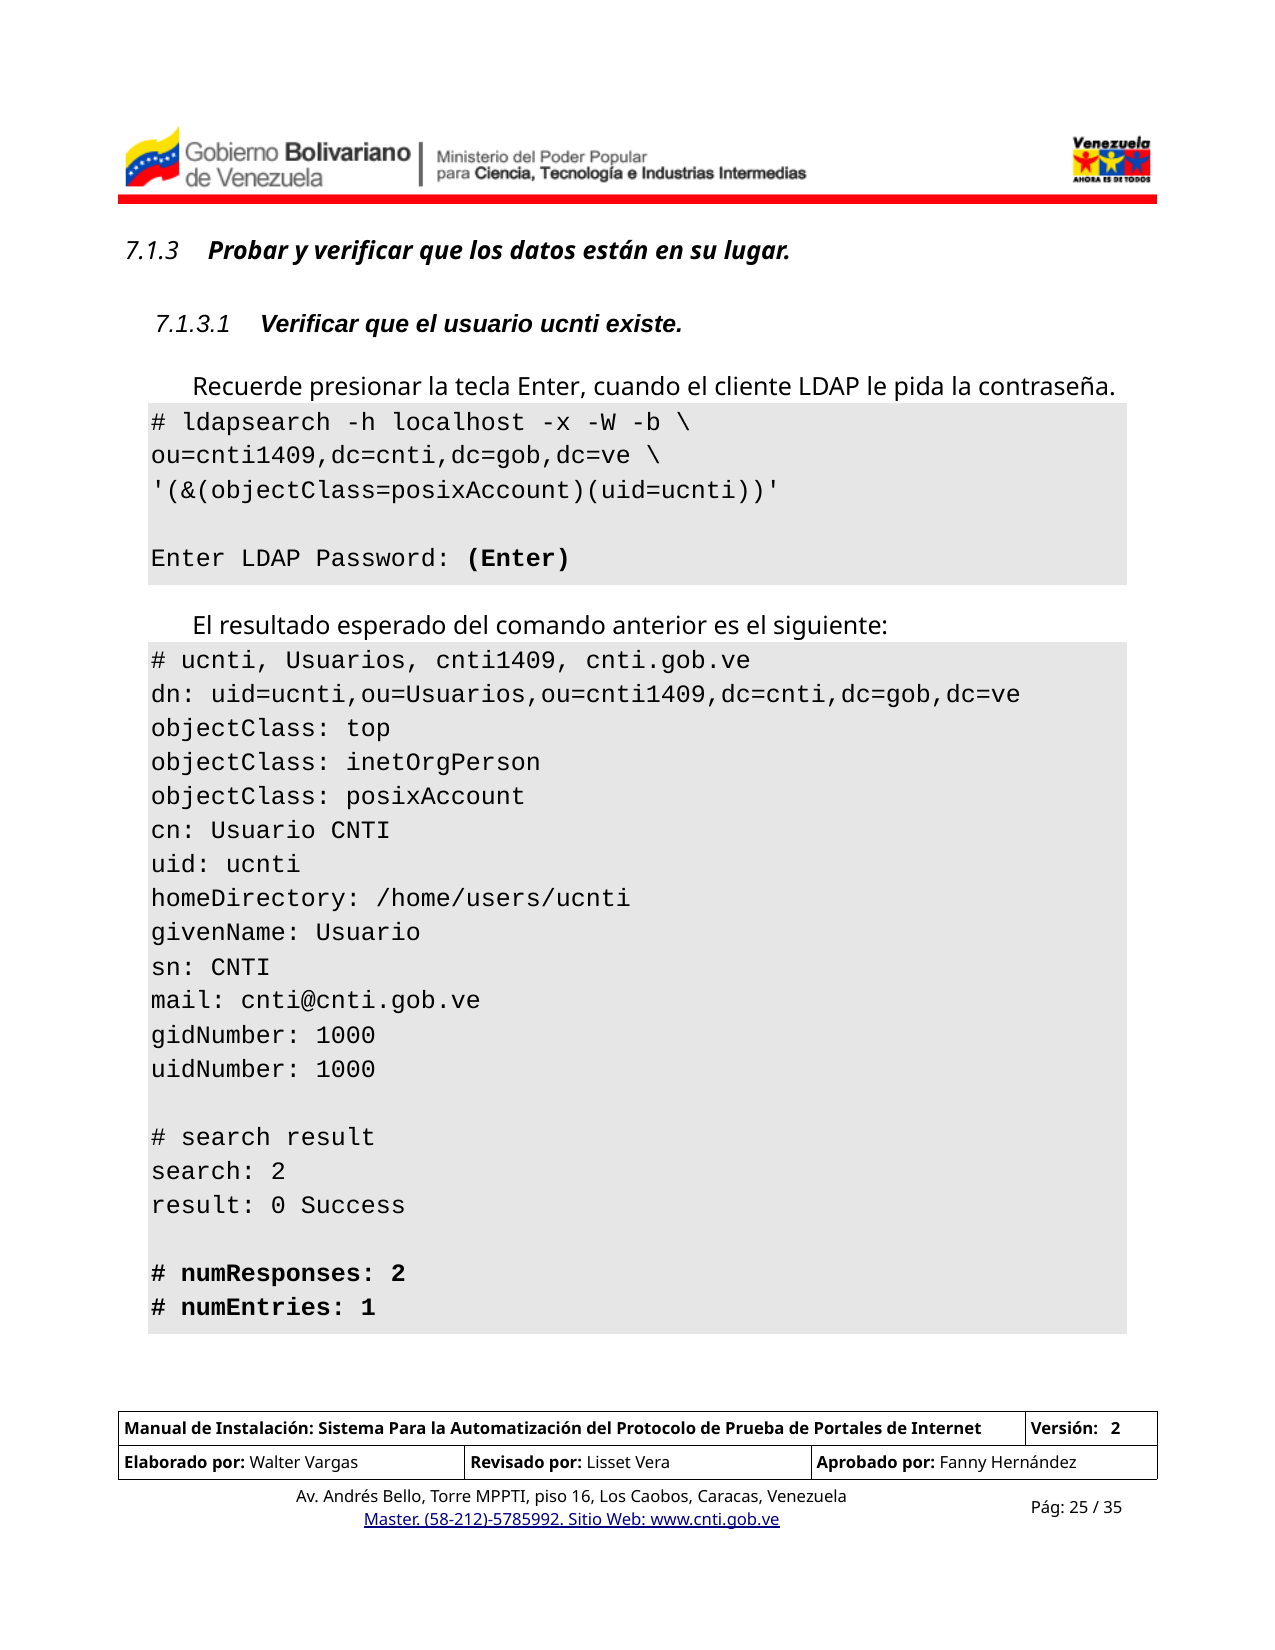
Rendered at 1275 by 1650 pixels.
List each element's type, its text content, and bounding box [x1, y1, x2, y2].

text homeDirectory: /home/users/ucnti [148, 880, 1127, 914]
text El resultado esperado del comando anterior es el siguiente: [118, 585, 1157, 642]
subtitle Verificar que el usuario ucnti existe. [148, 309, 1157, 337]
text # ucnti, Usuarios, cnti1409, cnti.gob.ve [148, 642, 1127, 676]
picture [118, 118, 1157, 204]
text result: 0 Success [148, 1187, 1127, 1221]
text # ldapsearch -h localhost -x -W -b \ [148, 403, 1127, 437]
text objectClass: inetOrgPerson [148, 744, 1127, 778]
text ou=cnti1409,dc=cnti,dc=gob,dc=ve \ [148, 437, 1127, 471]
text dn: uid=ucnti,ou=Usuarios,ou=cnti1409,dc=cnti,dc=gob,dc=ve [148, 676, 1127, 710]
text objectClass: posixAccount [148, 778, 1127, 812]
text # search result [148, 1119, 1127, 1153]
text givenName: Usuario [148, 914, 1127, 948]
text '(&(objectClass=posixAccount)(uid=ucnti))' [148, 471, 1127, 506]
text uidNumber: 1000 [148, 1051, 1127, 1084]
text objectClass: top [148, 710, 1127, 744]
text Enter LDAP Password: (Enter) [148, 539, 1127, 577]
text # numEntries: 1 [148, 1289, 1127, 1326]
text uid: ucnti [148, 846, 1127, 880]
text # numResponses: 2 [148, 1255, 1127, 1289]
text gidNumber: 1000 [148, 1016, 1127, 1051]
subtitle Probar y verificar que los datos están en su lugar. [118, 233, 1157, 267]
text mail: cnti@cnti.gob.ve [148, 982, 1127, 1016]
text search: 2 [148, 1153, 1127, 1187]
text cn: Usuario CNTI [148, 812, 1127, 846]
text sn: CNTI [148, 948, 1127, 982]
text Recuerde presionar la tecla Enter, cuando el cliente LDAP le pida la contraseña. [118, 350, 1157, 403]
